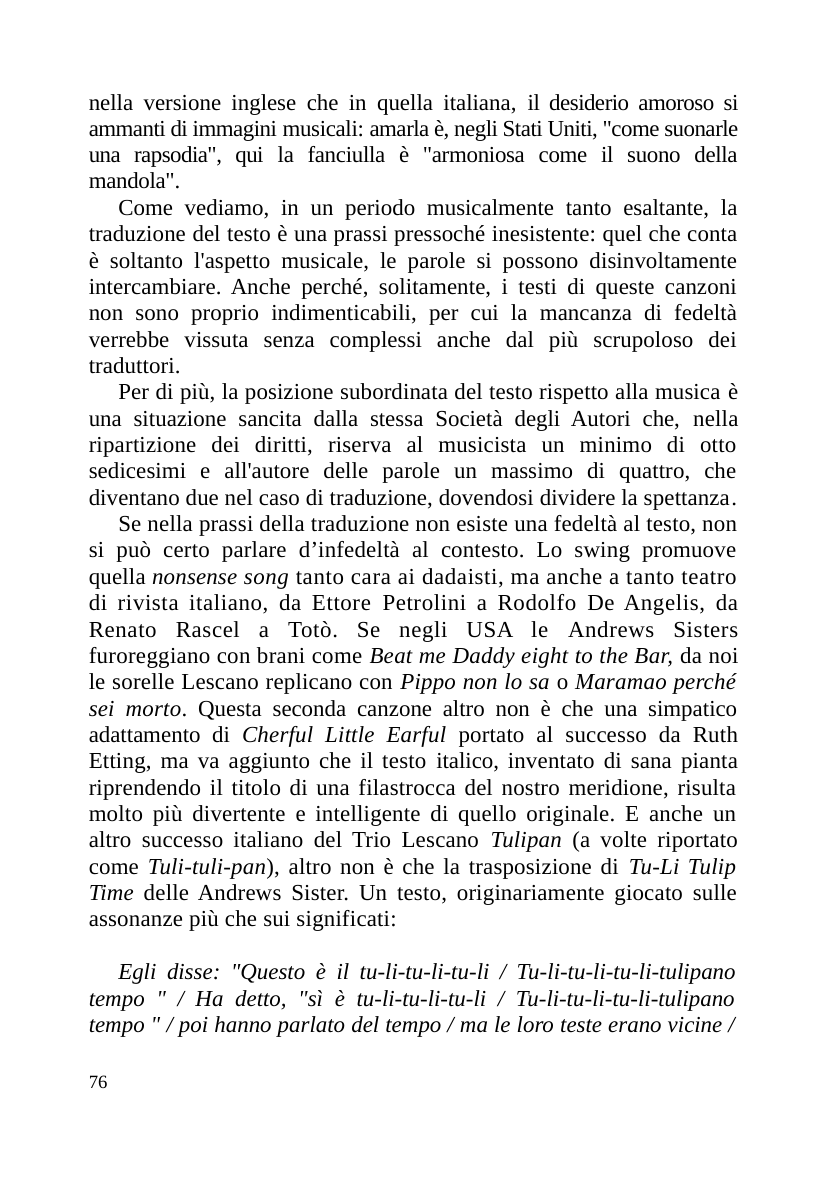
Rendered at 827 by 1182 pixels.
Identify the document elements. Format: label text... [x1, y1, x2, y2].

text nella versione inglese che in quella italiana, il desiderio amoroso si ammanti di immagini musicali: amarla è, negli Stati Uniti, "come suonarle una rapsodia", qui la fanciulla è "armoniosa come il suono della mandola". [88, 88, 738, 194]
text Egli disse: "Questo è il tu-li-tu-li-tu-li / Tu-li-tu-li-tu-li-tulipano tempo " / Ha detto, "sì è tu-li-tu-li-tu-li / Tu-li-tu-li-tu-li-tulipano tempo " / poi hanno parlato del tempo / ma le loro teste erano vicine / [88, 958, 738, 1037]
text Se nella prassi della traduzione non esiste una fedeltà al testo, non si può certo parlare d’infedeltà al contesto. Lo swing promuove quella nonsense song tanto cara ai dadaisti, ma anche a tanto teatro di rivista italiano, da Ettore Petrolini a Rodolfo De Angelis, da Renato Rascel a Totò. Se negli USA le Andrews Sisters furoreggiano con brani come Beat me Daddy eight to the Bar, da noi le sorelle Lescano replicano con Pippo non lo sa o Maramao perché sei morto. Questa seconda canzone altro non è che una simpatico adattamento di Cherful Little Earful portato al successo da Ruth Etting, ma va aggiunto che il testo italico, inventato di sana pianta riprendendo il titolo di una filastrocca del nostro meridione, risulta molto più divertente e intelligente di quello originale. E anche un altro successo italiano del Trio Lescano Tulipan (a volte riportato come Tuli-tuli-pan), altro non è che la trasposizione di Tu-Li Tulip Time delle Andrews Sister. Un testo, originariamente giocato sulle assonanze più che sui significati: [88, 510, 738, 932]
text Per di più, la posizione subordinata del testo rispetto alla musica è una situazione sancita dalla stessa Società degli Autori che, nella ripartizione dei diritti, riserva al musicista un minimo di otto sedicesimi e all'autore delle parole un massimo di quattro, che diventano due nel caso di traduzione, dovendosi dividere la spettanza. [88, 378, 738, 510]
text Come vediamo, in un periodo musicalmente tanto esaltante, la traduzione del testo è una prassi pressoché inesistente: quel che conta è soltanto l'aspetto musicale, le parole si possono disinvoltamente intercambiare. Anche perché, solitamente, i testi di queste canzoni non sono proprio indimenticabili, per cui la mancanza di fedeltà verrebbe vissuta senza complessi anche dal più scrupoloso dei traduttori. [88, 194, 738, 378]
